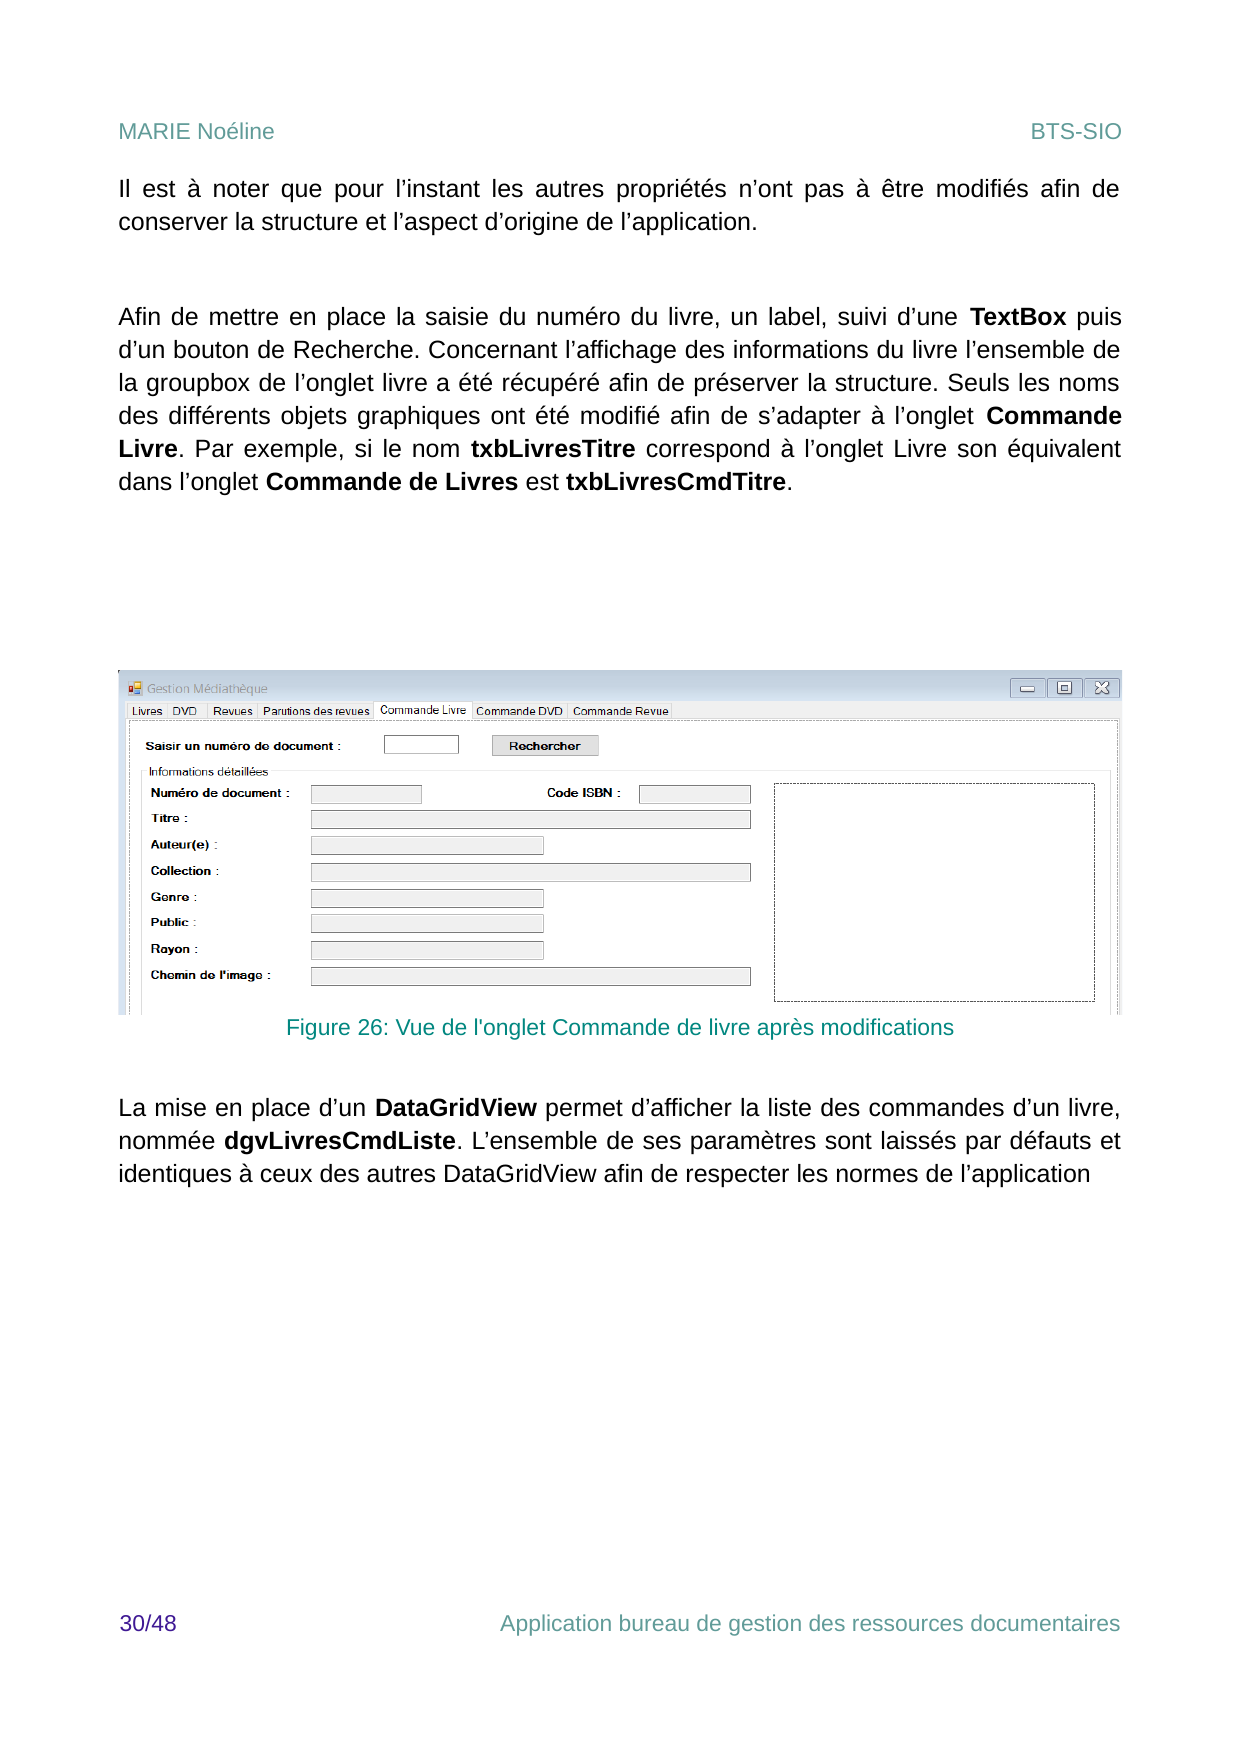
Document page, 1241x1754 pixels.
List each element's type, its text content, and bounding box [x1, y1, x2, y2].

text La mise en place d’un DataGridView permet d’afficher la liste des commandes d’un livre, nommée dgvLivresCmdListe. L’ensemble de ses paramètres sont laissés par défauts et identiques à ceux des autres DataGridView afin de respecter les normes de l’application [118, 1093, 1122, 1187]
text Figure 26: Vue de l'onglet Commande de livre après modifications [118, 1015, 1122, 1041]
text Il est à noter que pour l’instant les autres propriétés n’ont pas à être modifiés afin de conserver la structure et l’aspect d’origine de l’application. [118, 174, 1122, 236]
picture [118, 670, 1123, 1015]
text Afin de mettre en place la saisie du numéro du livre, un label, suivi d’une TextBox puis d’un bouton de Recherche. Concernant l’affichage des informations du livre l’ensemble de la groupbox de l’onglet livre a été récupéré afin de préserver la structure. Seuls les noms des différents objets graphiques ont été modifié afin de s’adapter à l’onglet Commande Livre. Par exemple, si le nom txbLivresTitre correspond à l’onglet Livre son équivalent dans l’onglet Commande de Livres est txbLivresCmdTitre. [118, 302, 1122, 496]
